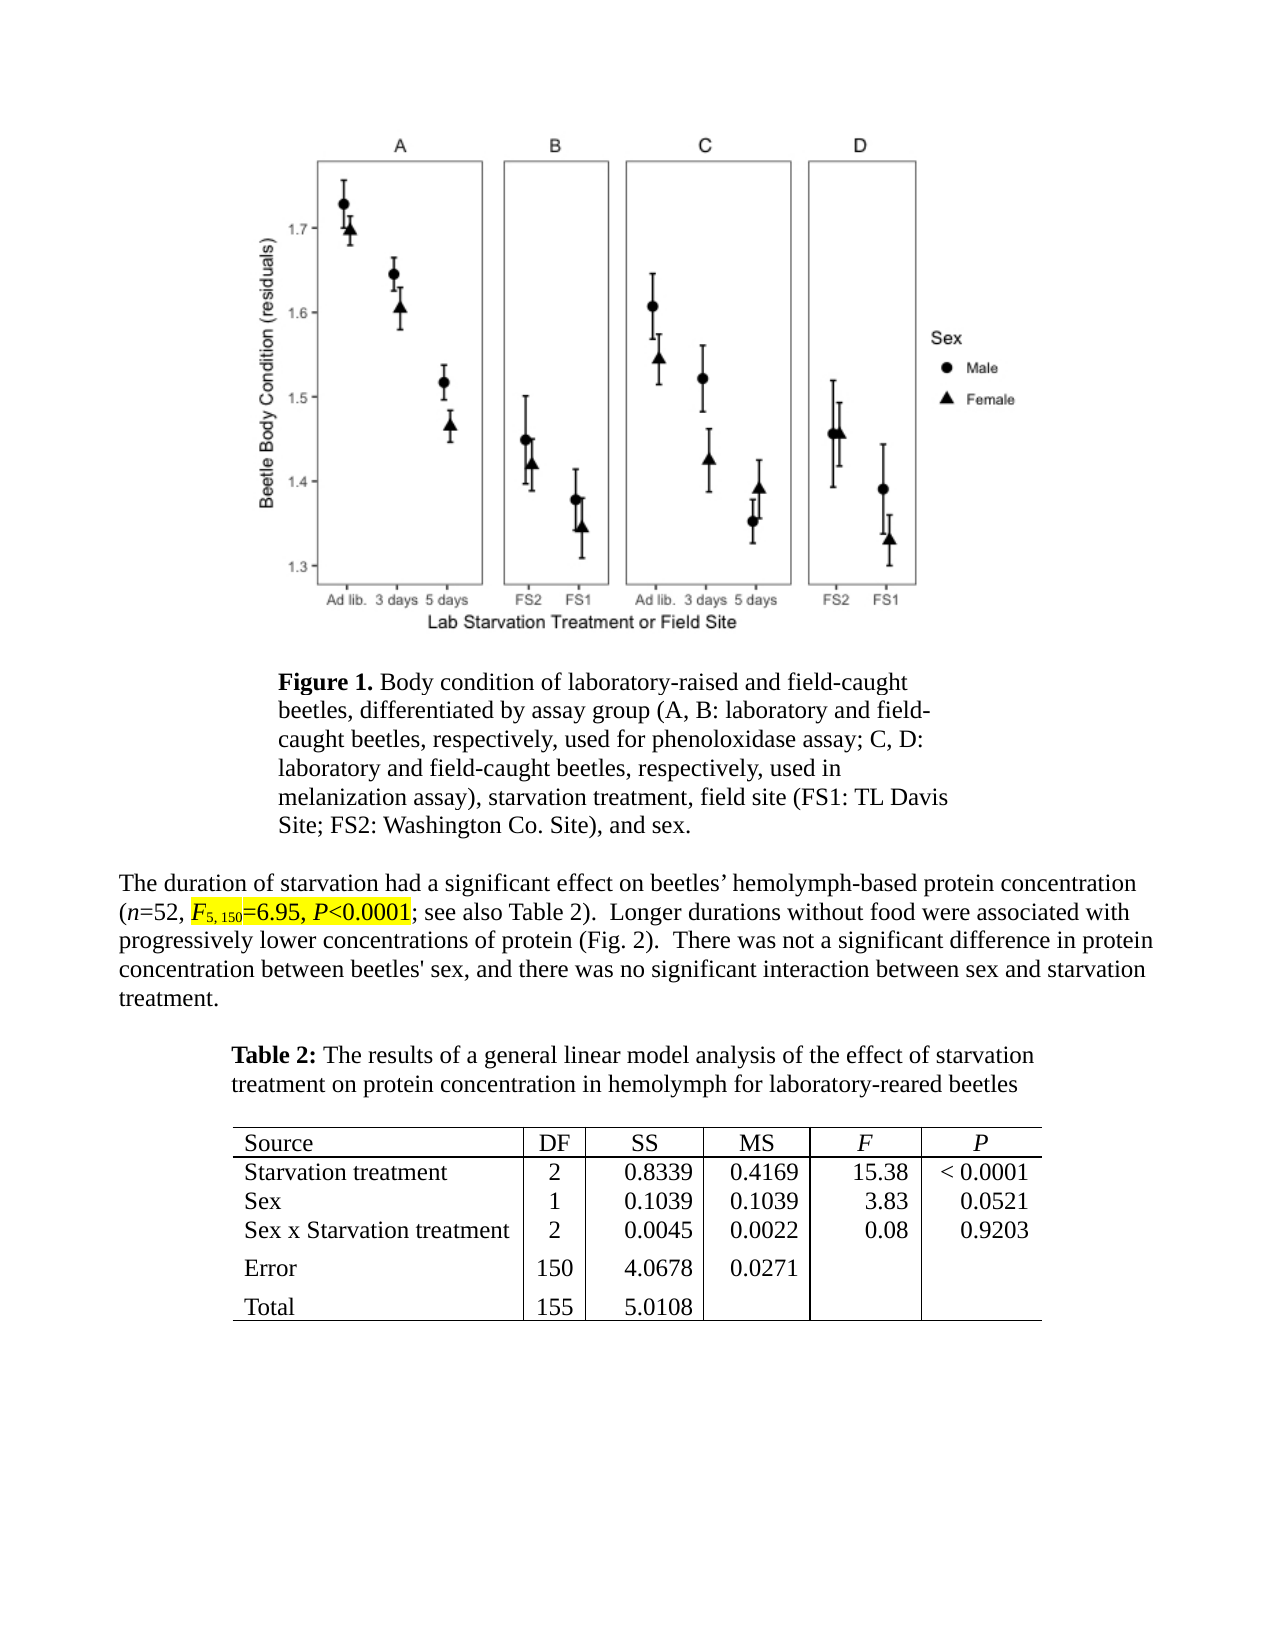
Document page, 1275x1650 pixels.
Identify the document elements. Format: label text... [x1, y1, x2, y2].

table_cell 3.83 [811, 1186, 921, 1215]
table_cell 0.9203 [922, 1215, 1042, 1244]
text The duration of starvation had a significant effect on beetles’ hemolymph-based protein concentration (n=52, F5, 150=6.95, P<0.0001; see also Table 2). Longer durations without food were associated with progressively lower concentrations of protein (Fig. 2). There was not a significant difference in protein concentration between beetles' sex, and there was no significant interaction between sex and starvation treatment. [118, 868, 1156, 1012]
table_cell 150 [524, 1244, 585, 1292]
table_cell 0.4169 [704, 1158, 809, 1186]
picture [250, 118, 1025, 638]
table_cell 0.1039 [704, 1186, 809, 1215]
table_cell 0.0022 [704, 1215, 809, 1244]
table_cell 1 [524, 1186, 585, 1215]
table_cell 2 [524, 1215, 585, 1244]
table_cell Sex [233, 1186, 523, 1215]
table_cell < 0.0001 [922, 1158, 1042, 1186]
text Table 2: The results of a general linear model analysis of the effect of starvation treatment on protein concentration in hemolymph for laboratory-reared beetles [231, 1040, 1044, 1098]
table_header DF [524, 1128, 585, 1156]
table_cell 0.8339 [586, 1158, 703, 1186]
table_cell 15.38 [811, 1158, 921, 1186]
table_cell [811, 1244, 921, 1292]
table_cell Error [233, 1244, 523, 1292]
table_cell 0.1039 [586, 1186, 703, 1215]
text Figure 1. Body condition of laboratory-raised and field-caught beetles, differentiated by assay group (A, B: laboratory and field-caught beetles, respectively, used for phenoloxidase assay; C, D: laboratory and field-caught beetles, respectively, used in melanization assay), starvation treatment, field site (FS1: TL Davis Site; FS2: Washington Co. Site), and sex. [278, 667, 969, 839]
table_cell [922, 1244, 1042, 1292]
table_cell Sex x Starvation treatment [233, 1215, 523, 1244]
table_cell [704, 1292, 809, 1320]
table_cell 4.0678 [586, 1244, 703, 1292]
table_cell 0.0521 [922, 1186, 1042, 1215]
table_header F [811, 1128, 921, 1156]
table_cell 2 [524, 1158, 585, 1186]
table_cell [811, 1292, 921, 1320]
table_cell [922, 1292, 1042, 1320]
table_header SS [586, 1128, 703, 1156]
table_cell 5.0108 [586, 1292, 703, 1320]
table_header Source [233, 1128, 523, 1156]
table_cell 0.0271 [704, 1244, 809, 1292]
table_cell 0.08 [811, 1215, 921, 1244]
table_header MS [704, 1128, 809, 1156]
table_cell 155 [524, 1292, 585, 1320]
table_cell Total [233, 1292, 523, 1320]
table_cell 0.0045 [586, 1215, 703, 1244]
table_cell Starvation treatment [233, 1158, 523, 1186]
table_header P [922, 1128, 1042, 1156]
